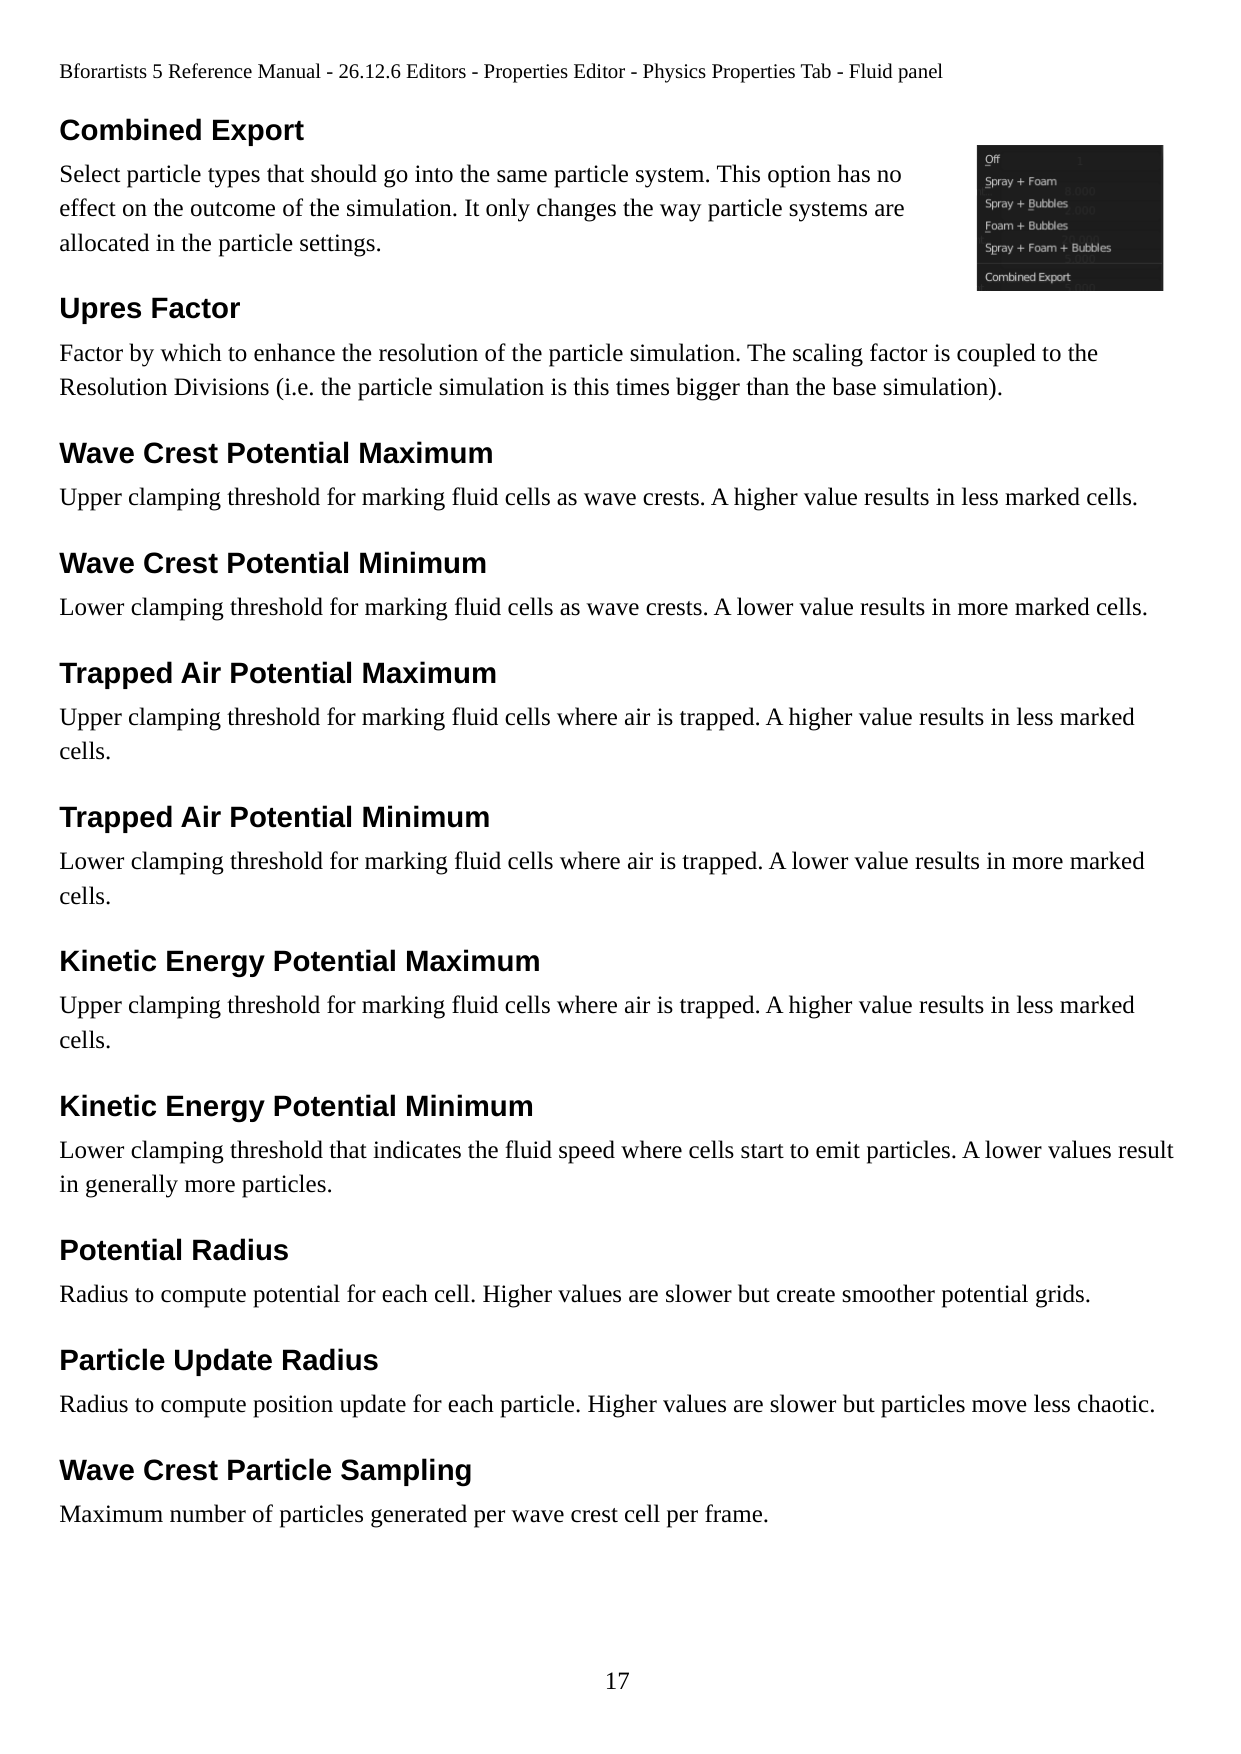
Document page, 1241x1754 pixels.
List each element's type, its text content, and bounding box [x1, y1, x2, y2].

subtitle Upres Factor [59, 291, 1181, 325]
text Radius to compute position update for each particle. Higher values are slower but particles move less chaotic. [59, 1389, 1181, 1418]
text Radius to compute potential for each cell. Higher values are slower but create smoother potential grids. [59, 1279, 1181, 1308]
text Factor by which to enhance the resolution of the particle simulation. The scaling factor is coupled to the Resolution Divisions (i.e. the particle simulation is this times bigger than the base simulation). [59, 338, 1181, 401]
text Lower clamping threshold for marking fluid cells where air is trapped. A lower value results in more marked cells. [59, 846, 1181, 909]
subtitle Wave Crest Potential Minimum [59, 546, 1181, 579]
subtitle Kinetic Energy Potential Maximum [59, 944, 1181, 978]
text Select particle types that should go into the same particle system. This option has no effect on the outcome of the simulation. It only changes the way particle systems are allocated in the particle settings. [59, 159, 976, 257]
subtitle Wave Crest Particle Sampling [59, 1453, 1181, 1487]
text Upper clamping threshold for marking fluid cells where air is trapped. A higher value results in less marked cells. [59, 702, 1181, 765]
text Upper clamping threshold for marking fluid cells as wave crests. A higher value results in less marked cells. [59, 482, 1181, 511]
text Lower clamping threshold for marking fluid cells as wave crests. A lower value results in more marked cells. [59, 592, 1181, 621]
subtitle Trapped Air Potential Minimum [59, 800, 1181, 834]
text Upper clamping threshold for marking fluid cells where air is trapped. A higher value results in less marked cells. [59, 991, 1181, 1054]
subtitle Particle Update Radius [59, 1343, 1181, 1377]
picture [976, 145, 1164, 291]
subtitle Wave Crest Potential Maximum [59, 436, 1181, 469]
subtitle Trapped Air Potential Maximum [59, 656, 1181, 689]
subtitle Potential Radius [59, 1233, 1181, 1267]
text Lower clamping threshold that indicates the fluid speed where cells start to emit particles. A lower values result in generally more particles. [59, 1135, 1181, 1198]
subtitle Combined Export [59, 113, 1181, 146]
text Maximum number of particles generated per wave crest cell per frame. [59, 1499, 1181, 1528]
subtitle Kinetic Energy Potential Minimum [59, 1089, 1181, 1122]
